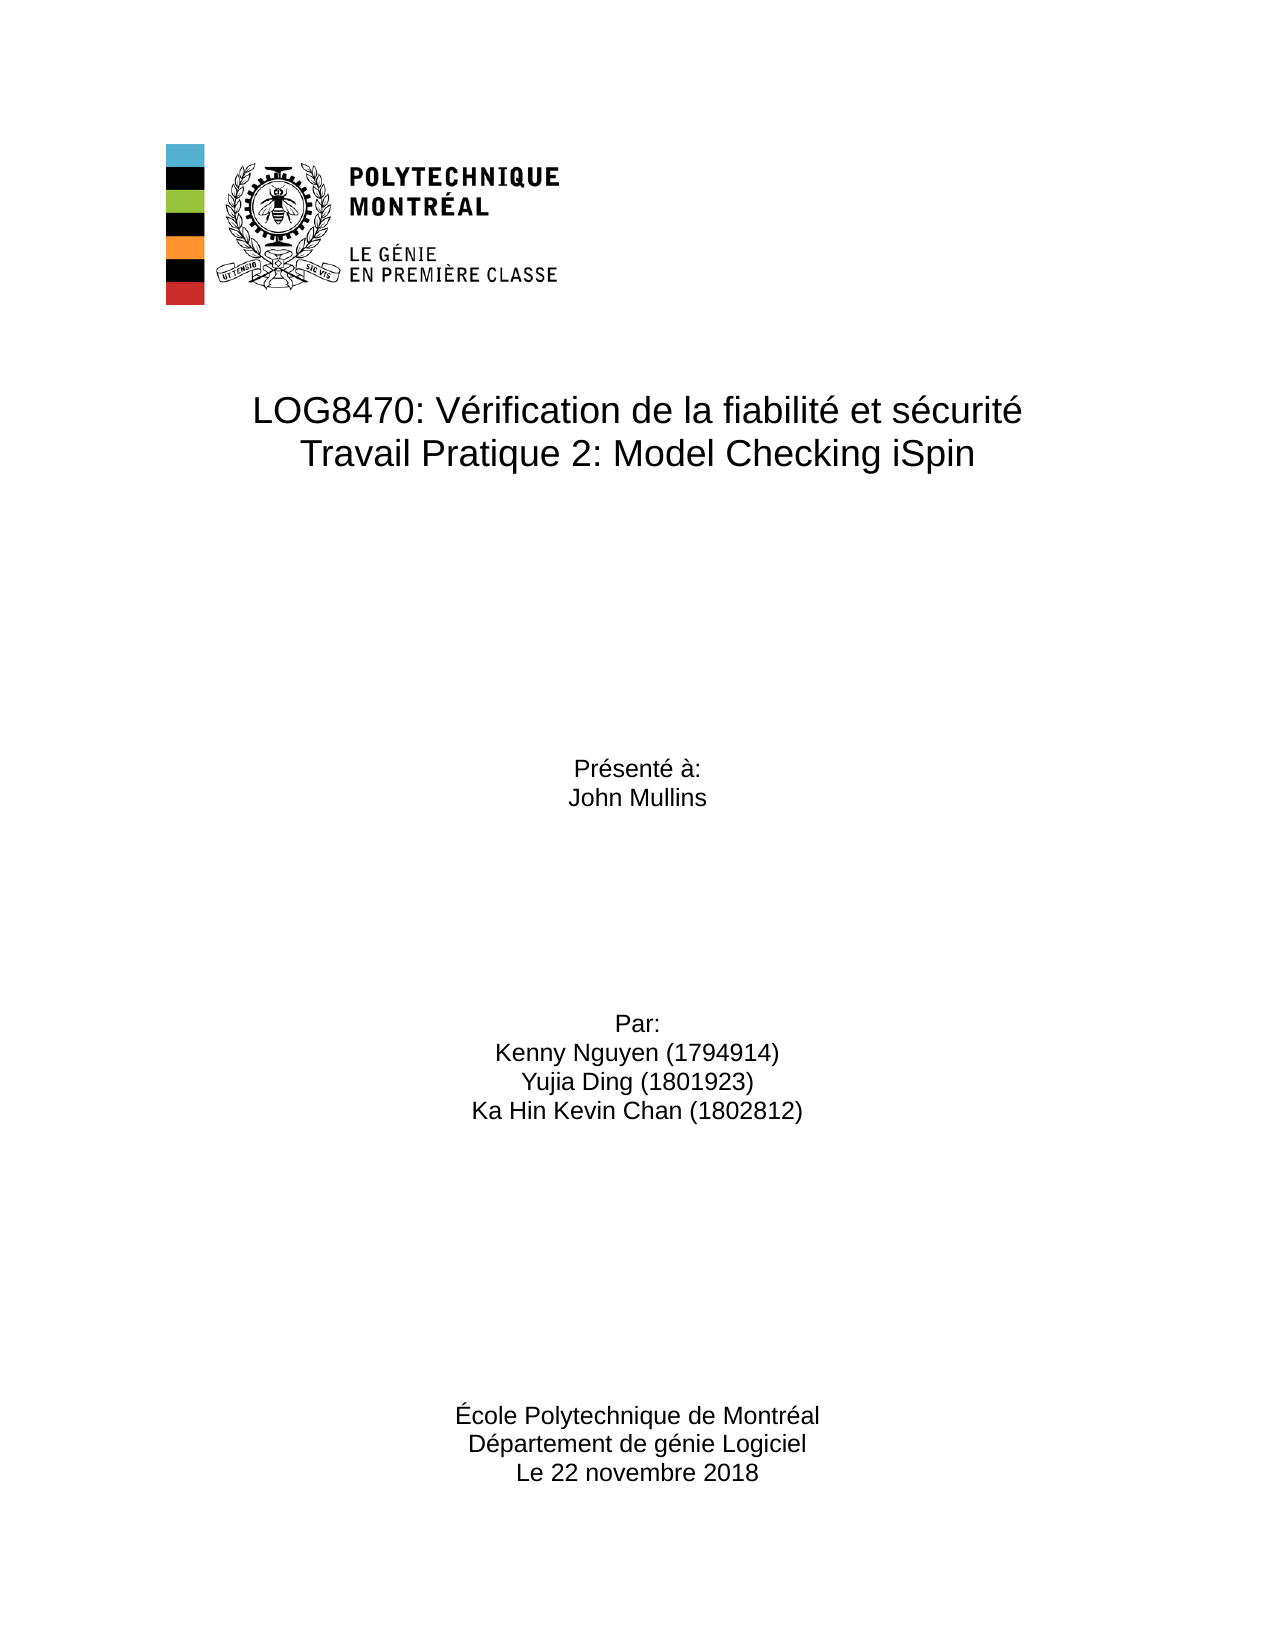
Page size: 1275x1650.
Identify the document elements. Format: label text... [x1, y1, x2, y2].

text Kenny Nguyen (1794914) [118, 1038, 1157, 1067]
text École Polytechnique de Montréal [118, 1401, 1157, 1429]
text LOG8470: Vérification de la fiabilité et sécurité [118, 388, 1157, 431]
text Département de génie Logiciel [118, 1429, 1157, 1458]
text Yujia Ding (1801923) [118, 1067, 1157, 1096]
text Le 22 novembre 2018 [118, 1458, 1157, 1487]
text Travail Pratique 2: Model Checking iSpin [118, 431, 1157, 474]
text Ka Hin Kevin Chan (1802812) [118, 1096, 1157, 1124]
text Présenté à: [118, 754, 1157, 783]
text Par: [118, 1009, 1157, 1038]
text John Mullins [118, 783, 1157, 812]
